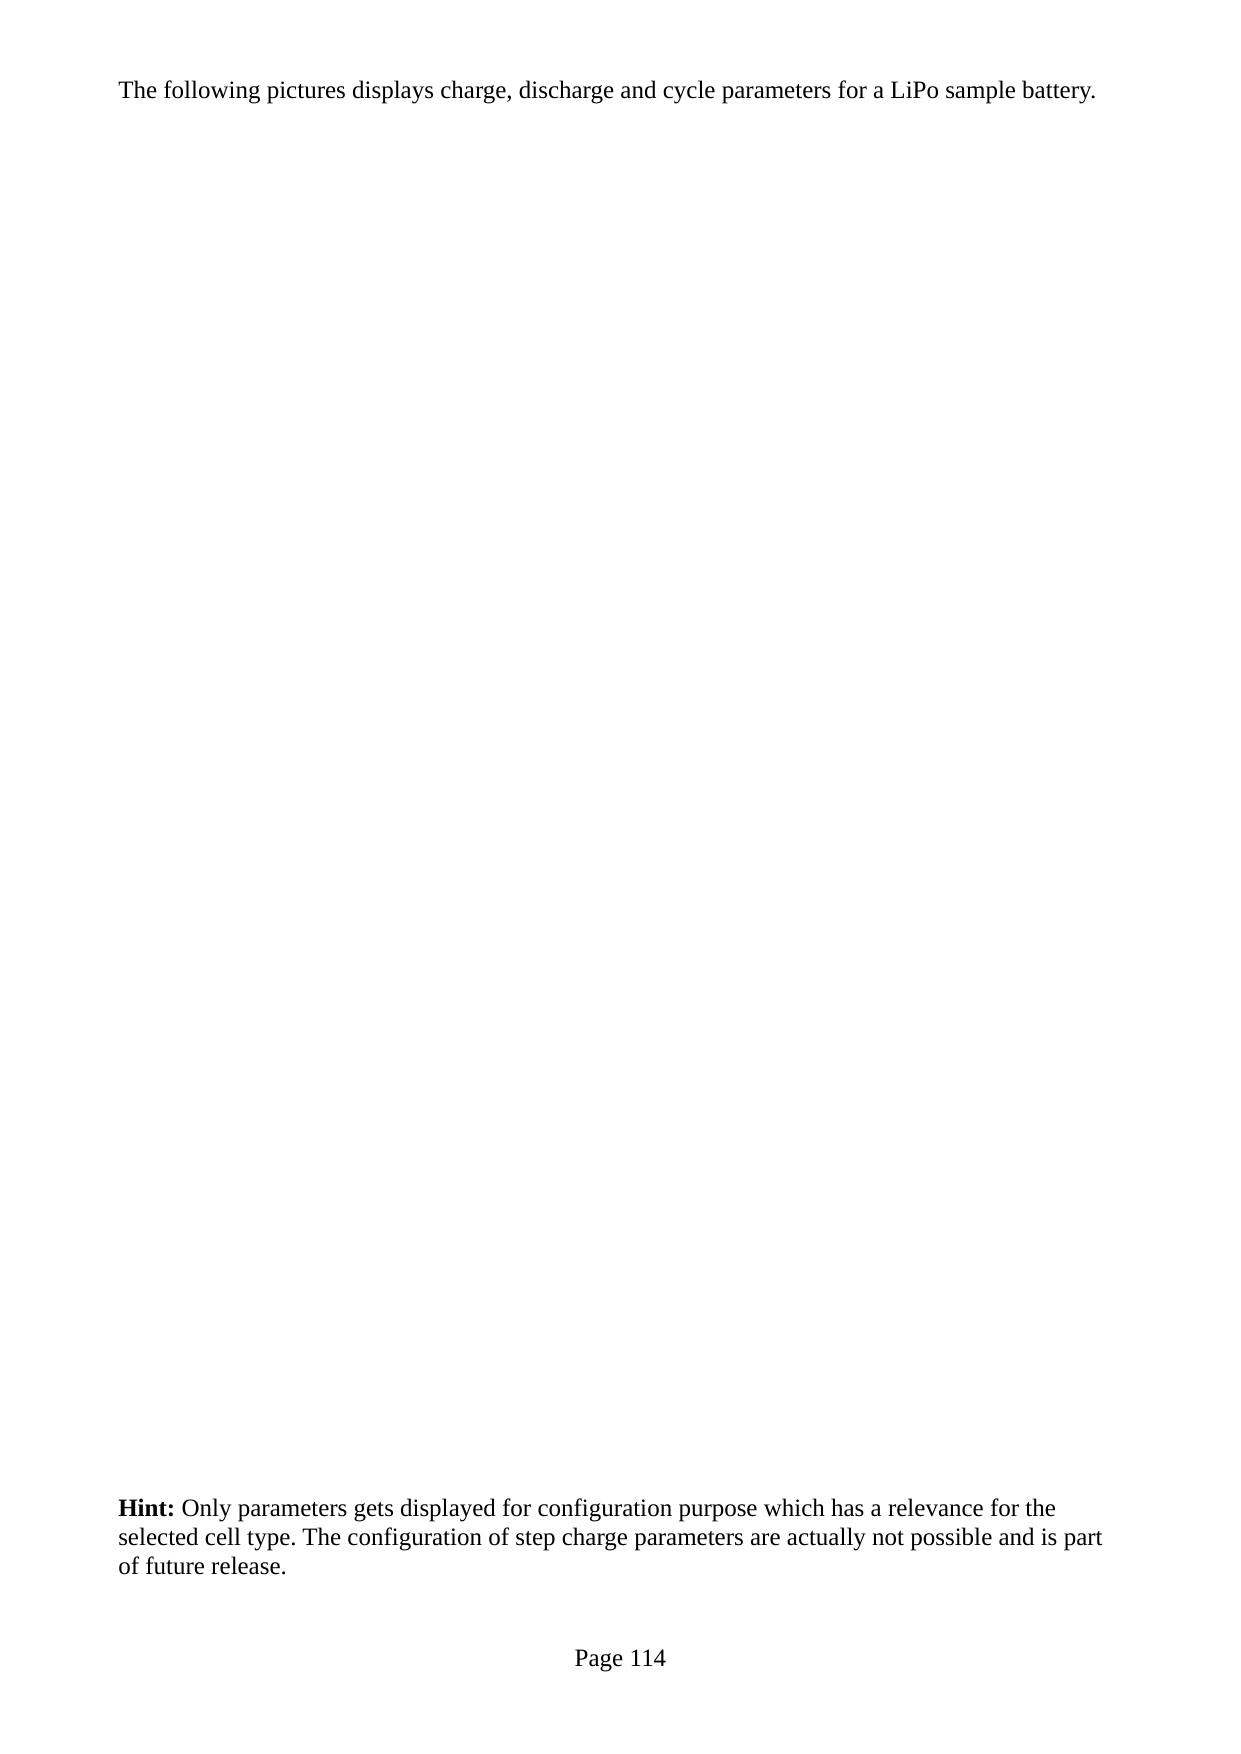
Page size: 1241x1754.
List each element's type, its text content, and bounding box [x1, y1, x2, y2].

text The following pictures displays charge, discharge and cycle parameters for a LiPo sample battery. [118, 75, 1122, 104]
text Hint: Only parameters gets displayed for configuration purpose which has a relevance for the selected cell type. The configuration of step charge parameters are actually not possible and is part of future release. [118, 826, 1122, 1579]
